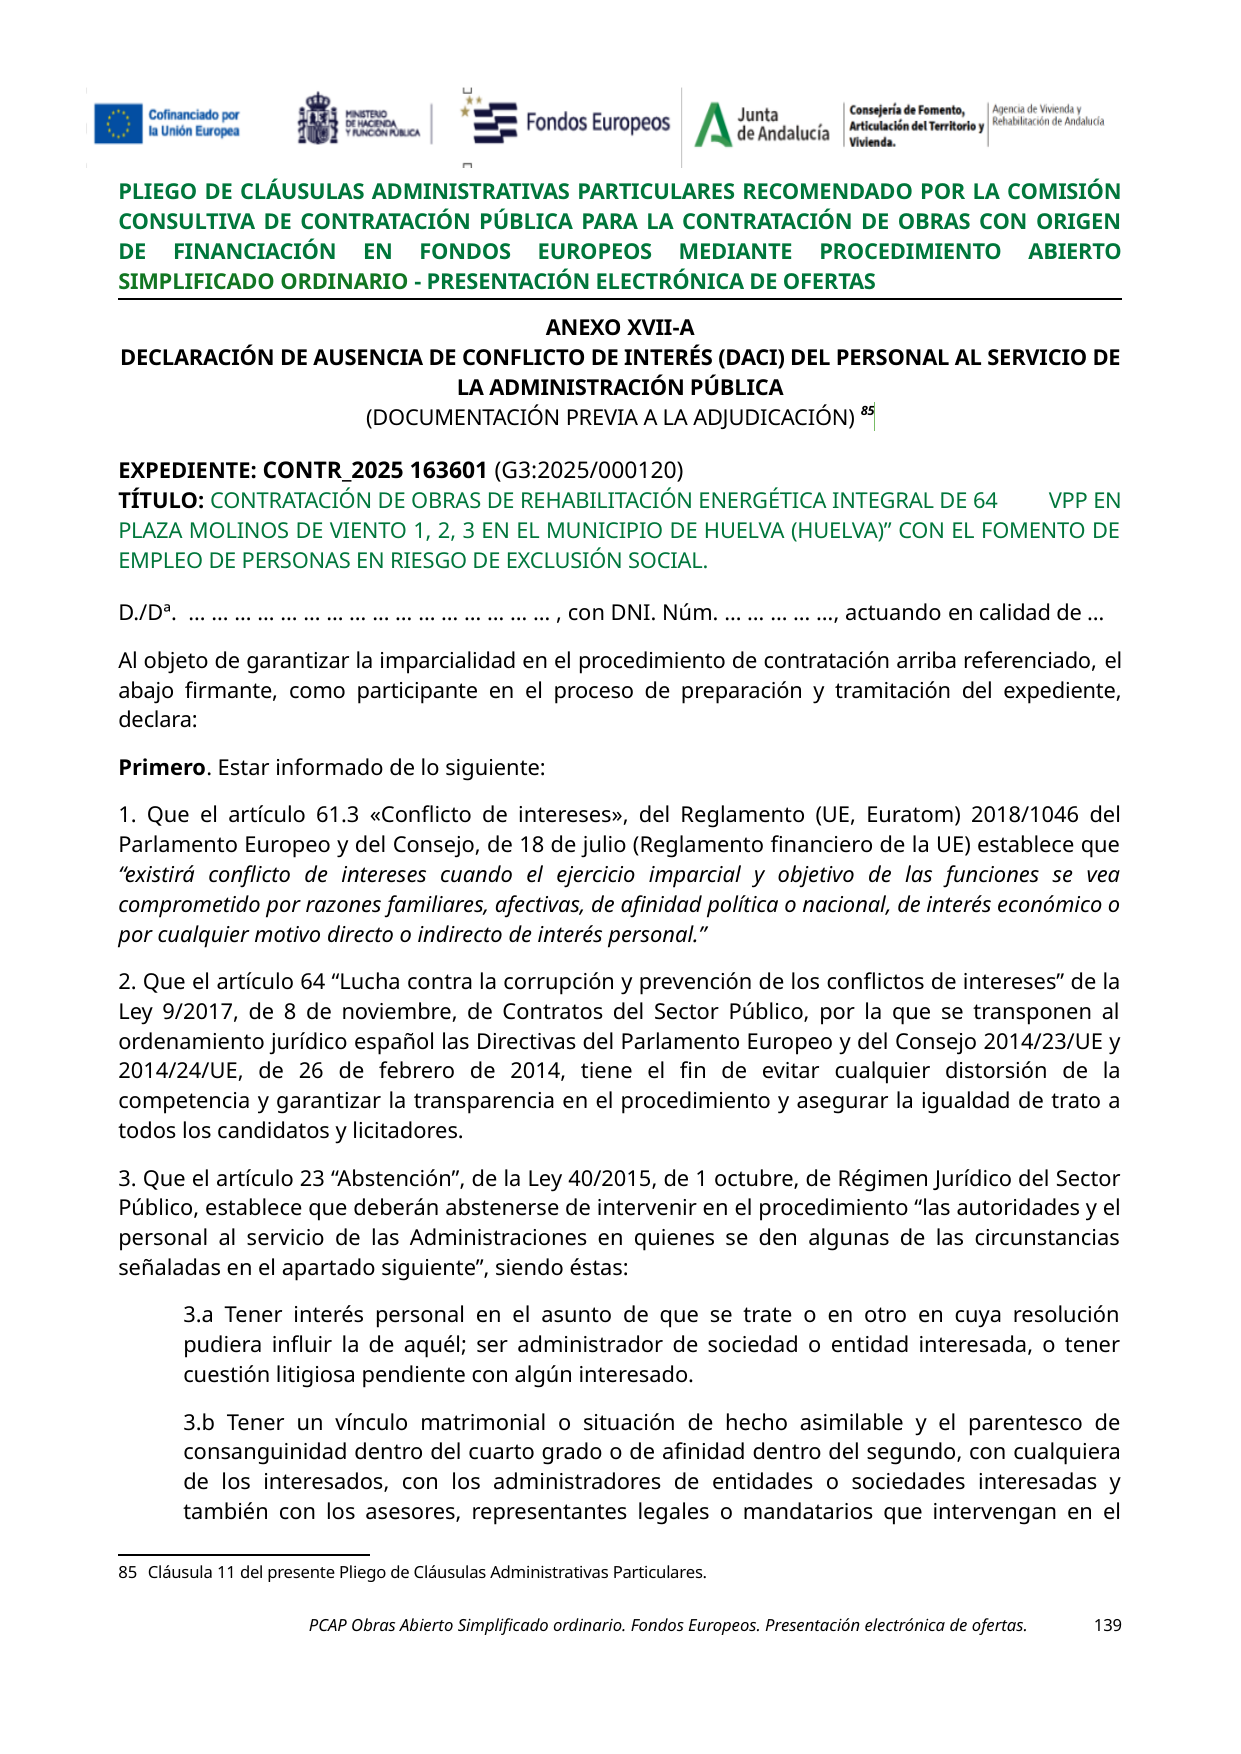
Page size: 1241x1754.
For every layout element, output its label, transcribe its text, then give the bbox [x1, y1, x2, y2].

text D./Dª. … … … … … … … … … … … … … … … … , con DNI. Núm. … … … … …, actuando en calidad de … [118, 597, 1122, 627]
text PLIEGO DE CLÁUSULAS ADMINISTRATIVAS PARTICULARES RECOMENDADO POR LA COMISIÓN CONSULTIVA DE CONTRATACIÓN PÚBLICA PARA LA CONTRATACIÓN DE OBRAS CON ORIGEN DE FINANCIACIÓN EN FONDOS EUROPEOS MEDIANTE PROCEDIMIENTO ABIERTO SIMPLIFICADO ORDINARIO - PRESENTACIÓN ELECTRÓNICA DE OFERTAS [118, 176, 1122, 298]
text TÍTULO: CONTRATACIÓN DE OBRAS DE REHABILITACIÓN ENERGÉTICA INTEGRAL DE 64 VPP EN PLAZA MOLINOS DE VIENTO 1, 2, 3 EN EL MUNICIPIO DE HUELVA (HUELVA)” CON EL FOMENTO DE EMPLEO DE PERSONAS EN RIESGO DE EXCLUSIÓN SOCIAL. [118, 485, 1122, 575]
text Al objeto de garantizar la imparcialidad en el procedimiento de contratación arriba referenciado, el abajo firmante, como participante en el proceso de preparación y tramitación del expediente, declara: [118, 645, 1122, 734]
text Primero. Estar informado de lo siguiente: [118, 752, 1122, 782]
text EXPEDIENTE: CONTR_2025 163601 (G3:2025/000120) [118, 454, 1122, 485]
text 3. Que el artículo 23 “Abstención”, de la Ley 40/2015, de 1 octubre, de Régimen Jurídico del Sector Público, establece que deberán abstenerse de intervenir en el procedimiento “las autoridades y el personal al servicio de las Administraciones en quienes se den algunas de las circunstancias señaladas en el apartado siguiente”, siendo éstas: [118, 1163, 1122, 1282]
text 3.a Tener interés personal en el asunto de que se trate o en otro en cuya resolución pudiera influir la de aquél; ser administrador de sociedad o entidad interesada, o tener cuestión litigiosa pendiente con algún interesado. [183, 1299, 1122, 1389]
text Cláusula 11 del presente Pliego de Cláusulas Administrativas Particulares. [118, 1561, 1122, 1584]
picture [86, 84, 1118, 168]
text 3.b Tener un vínculo matrimonial o situación de hecho asimilable y el parentesco de consanguinidad dentro del cuarto grado o de afinidad dentro del segundo, con cualquiera de los interesados, con los administradores de entidades o sociedades interesadas y también con los asesores, representantes legales o mandatarios que intervengan en el [183, 1407, 1122, 1526]
text DECLARACIÓN DE AUSENCIA DE CONFLICTO DE INTERÉS (DACI) DEL PERSONAL AL SERVICIO DE LA ADMINISTRACIÓN PÚBLICA [118, 342, 1122, 402]
text 2. Que el artículo 64 “Lucha contra la corrupción y prevención de los conflictos de intereses” de la Ley 9/2017, de 8 de noviembre, de Contratos del Sector Público, por la que se transponen al ordenamiento jurídico español las Directivas del Parlamento Europeo y del Consejo 2014/23/UE y 2014/24/UE, de 26 de febrero de 2014, tiene el fin de evitar cualquier distorsión de la competencia y garantizar la transparencia en el procedimiento y asegurar la igualdad de trato a todos los candidatos y licitadores. [118, 966, 1122, 1145]
text (DOCUMENTACIÓN PREVIA A LA ADJUDICACIÓN) [118, 402, 1122, 431]
text ANEXO XVII-A [118, 312, 1122, 342]
text 1. Que el artículo 61.3 «Conflicto de intereses», del Reglamento (UE, Euratom) 2018/1046 del Parlamento Europeo y del Consejo, de 18 de julio (Reglamento financiero de la UE) establece que “existirá conflicto de intereses cuando el ejercicio imparcial y objetivo de las funciones se vea comprometido por razones familiares, afectivas, de afinidad política o nacional, de interés económico o por cualquier motivo directo o indirecto de interés personal.” [118, 799, 1122, 948]
